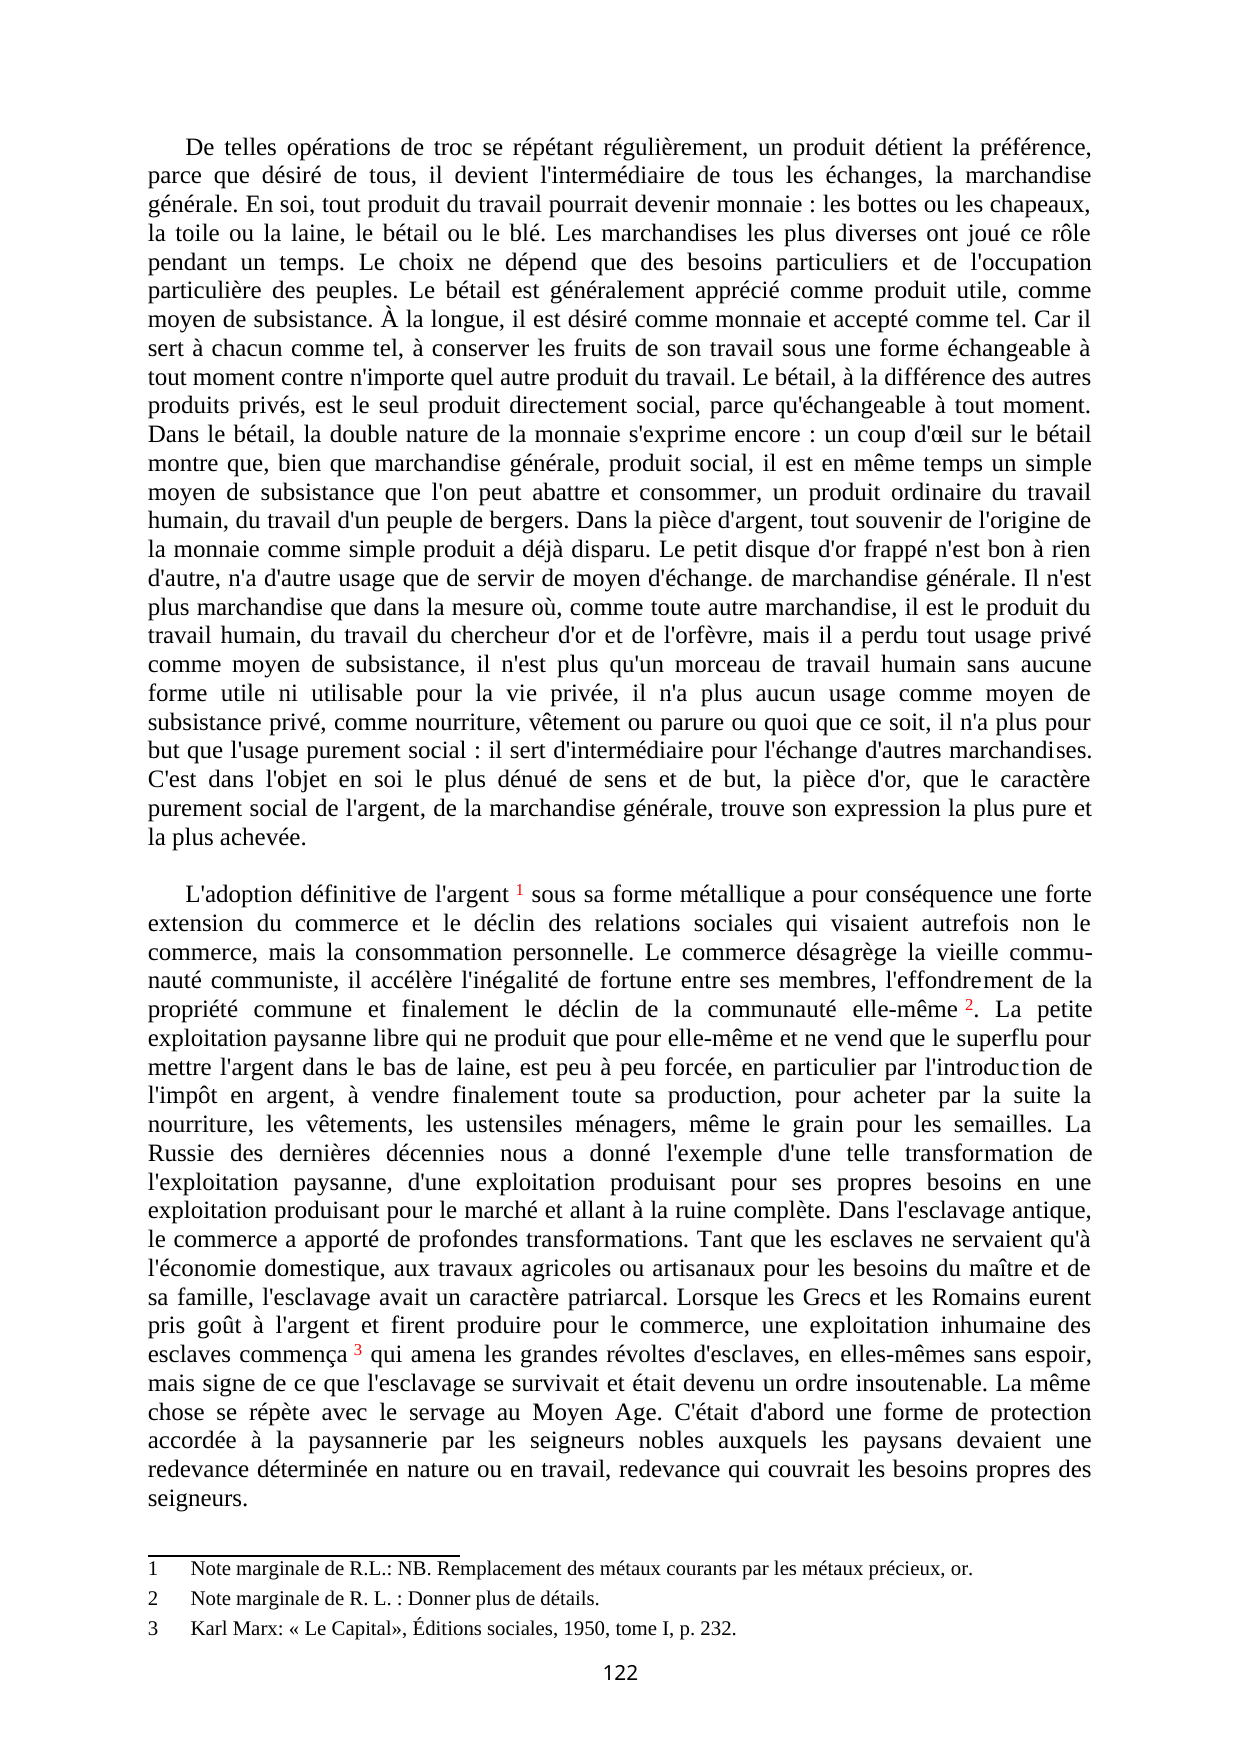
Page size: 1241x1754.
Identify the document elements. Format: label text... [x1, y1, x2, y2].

text Note marginale de R. L. : Donner plus de détails. [148, 1586, 1093, 1610]
text De telles opérations de troc se répétant régulièrement, un produit détient la préférence, parce que désiré de tous, il devient l'intermédiaire de tous les échanges, la marchandise générale. En soi, tout produit du travail pourrait devenir monnaie : les bottes ou les chapeaux, la toile ou la laine, le bétail ou le blé. Les marchandises les plus diverses ont joué ce rôle pendant un temps. Le choix ne dépend que des besoins particuliers et de l'occupation particulière des peuples. Le bétail est généralement apprécié comme produit utile, comme moyen de subsistance. À la longue, il est désiré comme monnaie et accepté comme tel. Car il sert à chacun comme tel, à conserver les fruits de son travail sous une forme échangeable à tout moment contre n'importe quel autre produit du travail. Le bétail, à la différence des autres produits privés, est le seul produit directement social, parce qu'échangeable à tout moment. Dans le bétail, la double nature de la monnaie s'expri­me encore : un coup d'œil sur le bétail montre que, bien que marchandise générale, produit social, il est en même temps un simple moyen de subsistance que l'on peut abattre et consommer, un produit ordinaire du travail humain, du travail d'un peuple de bergers. Dans la pièce d'argent, tout souvenir de l'origine de la monnaie comme simple produit a déjà disparu. Le petit disque d'or frappé n'est bon à rien d'autre, n'a d'autre usage que de servir de moyen d'échange. de marchandise générale. Il n'est plus marchandise que dans la mesure où, comme toute autre marchandise, il est le produit du travail humain, du travail du chercheur d'or et de l'orfèvre, mais il a perdu tout usage privé comme moyen de subsistance, il n'est plus qu'un morceau de travail humain sans aucune forme utile ni utilisable pour la vie privée, il n'a plus aucun usage comme moyen de subsistance privé, comme nourriture, vêtement ou parure ou quoi que ce soit, il n'a plus pour but que l'usage purement social : il sert d'intermédiaire pour l'échange d'autres marchandi­ses. C'est dans l'objet en soi le plus dénué de sens et de but, la pièce d'or, que le caractère purement social de l'argent, de la marchandise générale, trouve son expression la plus pure et la plus achevée. [148, 132, 1093, 850]
text L'adoption définitive de l'argent sous sa forme métallique a pour conséquence une forte extension du commerce et le déclin des relations sociales qui visaient autrefois non le commerce, mais la consommation personnelle. Le commerce désa­grège la vieille commu­nauté communiste, il accélère l'inégalité de fortune entre ses membres, l'effondre­ment de la propriété commune et finalement le déclin de la communauté elle-même . La petite exploitation paysanne libre qui ne produit que pour elle-même et ne vend que le superflu pour mettre l'argent dans le bas de laine, est peu à peu forcée, en particulier par l'introduc­tion de l'impôt en argent, à vendre finalement toute sa production, pour acheter par la suite la nourriture, les vêtements, les ustensiles ménagers, même le grain pour les semailles. La Russie des dernières décennies nous a donné l'exemple d'une telle transfor­mation de l'exploitation paysan­ne, d'une exploitation produisant pour ses propres besoins en une exploitation produisant pour le marché et allant à la ruine complète. Dans l'esclavage antique, le commerce a apporté de profondes transformations. Tant que les esclaves ne servaient qu'à l'économie domestique, aux travaux agricoles ou artisanaux pour les besoins du maître et de sa famille, l'esclavage avait un caractère patriarcal. Lorsque les Grecs et les Romains eurent pris goût à l'argent et firent produire pour le commerce, une exploitation inhumaine des esclaves commença qui amena les grandes révoltes d'esclaves, en elles-mêmes sans espoir, mais signe de ce que l'esclavage se survivait et était devenu un ordre insoutenable. La même chose se répète avec le servage au Moyen Age. C'était d'abord une forme de protection accordée à la paysannerie par les seigneurs nobles auxquels les paysans devaient une redevance déterminée en nature ou en travail, redevance qui couvrait les besoins propres des seigneurs. [148, 879, 1093, 1512]
text Note marginale de R.L.: NB. Remplacement des métaux courants par les métaux précieux, or. [148, 1556, 1093, 1580]
text Karl Marx: « Le Capital», Éditions sociales, 1950, tome I, p. 232. [148, 1616, 1093, 1640]
